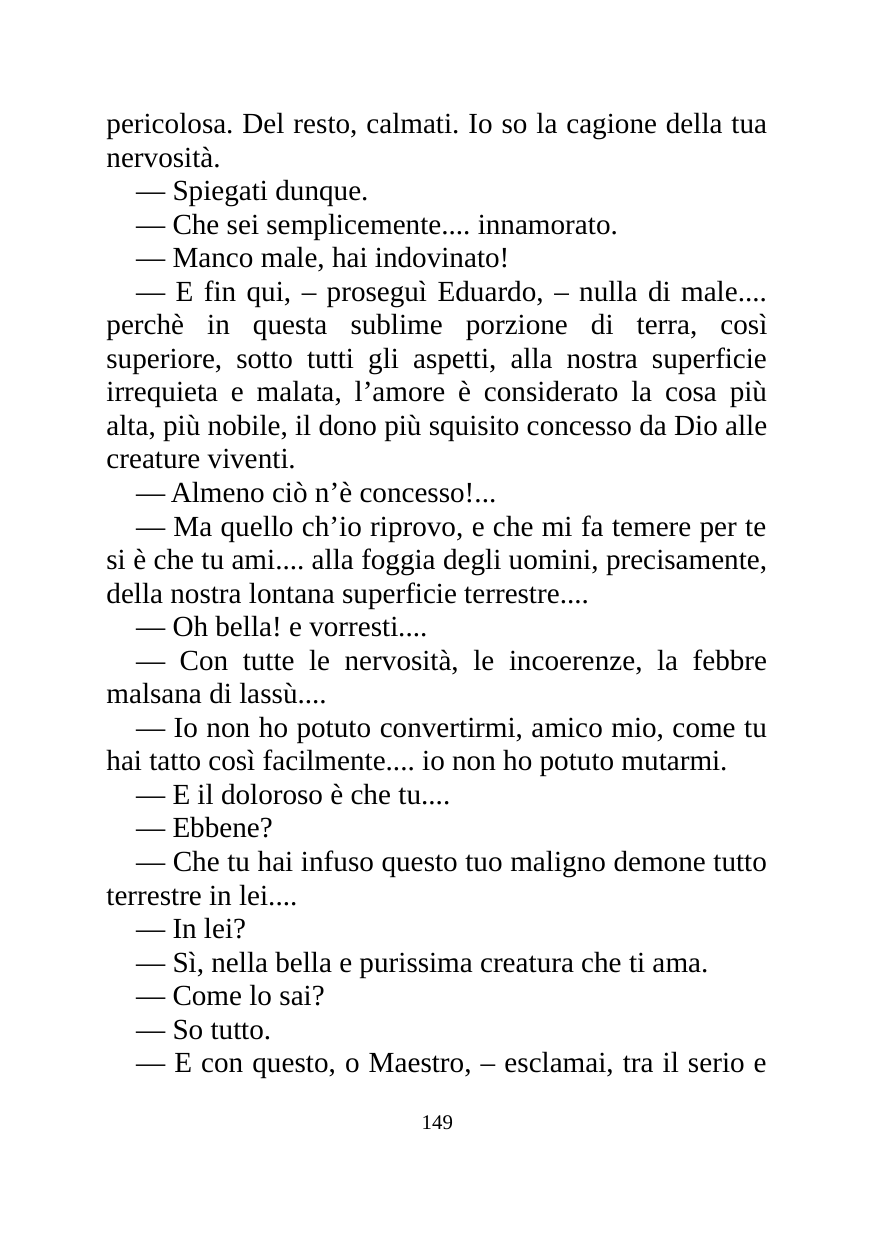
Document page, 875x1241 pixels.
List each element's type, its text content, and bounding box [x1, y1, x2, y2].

text — So tutto. [106, 1012, 768, 1045]
text — Che sei semplicemente.... innamorato. [106, 207, 768, 240]
text — Ebbene? [106, 811, 768, 844]
text — In lei? [106, 911, 768, 945]
text pericolosa. Del resto, calmati. Io so la cagione della tua nervosità. [106, 106, 768, 173]
text — Sì, nella bella e purissima creatura che ti ama. [106, 945, 768, 978]
text — Con tutte le nervosità, le incoerenze, la febbre malsana di lassù.... [106, 643, 768, 710]
text — E il doloroso è che tu.... [106, 777, 768, 811]
text — Almeno ciò n’è concesso!... [106, 475, 768, 509]
text — Oh bella! e vorresti.... [106, 609, 768, 643]
text — E con questo, o Maestro, – esclamai, tra il serio e [106, 1045, 768, 1079]
text — Manco male, hai indovinato! [106, 240, 768, 274]
text — Spiegati dunque. [106, 173, 768, 207]
text — Io non ho potuto convertirmi, amico mio, come tu hai tatto così facilmente.... io non ho potuto mutarmi. [106, 710, 768, 777]
text — Che tu hai infuso questo tuo maligno demone tutto terrestre in lei.... [106, 844, 768, 911]
text — Ma quello ch’io riprovo, e che mi fa temere per te si è che tu ami.... alla foggia degli uomini, precisamente, della nostra lontana superficie terrestre.... [106, 509, 768, 609]
text — E fin qui, – proseguì Eduardo, – nulla di male.... perchè in questa sublime porzione di terra, così superiore, sotto tutti gli aspetti, alla nostra superficie irrequieta e malata, l’amore è considerato la cosa più alta, più nobile, il dono più squisito concesso da Dio alle creature viventi. [106, 274, 768, 475]
text — Come lo sai? [106, 978, 768, 1012]
